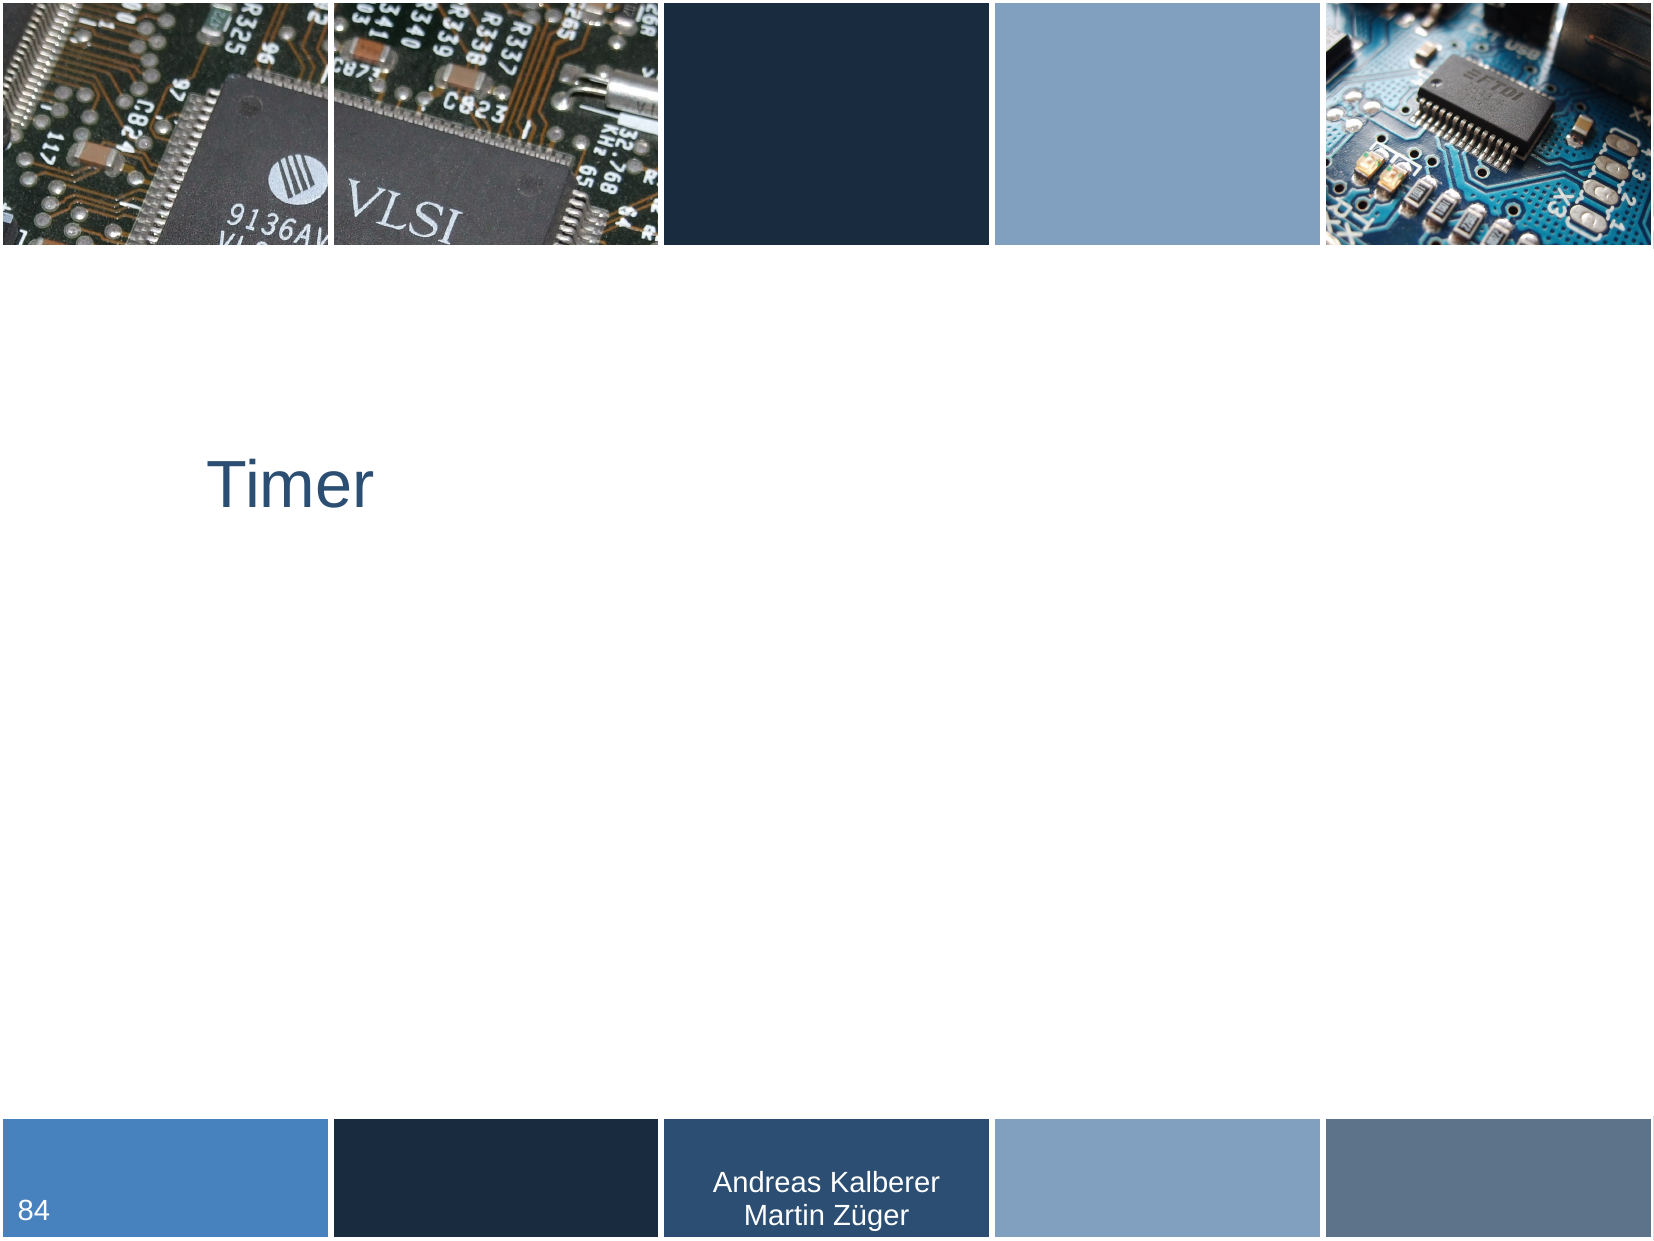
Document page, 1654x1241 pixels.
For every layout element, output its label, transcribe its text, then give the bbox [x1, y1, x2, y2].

title Timer [206, 395, 1477, 573]
picture [1326, 3, 1651, 245]
